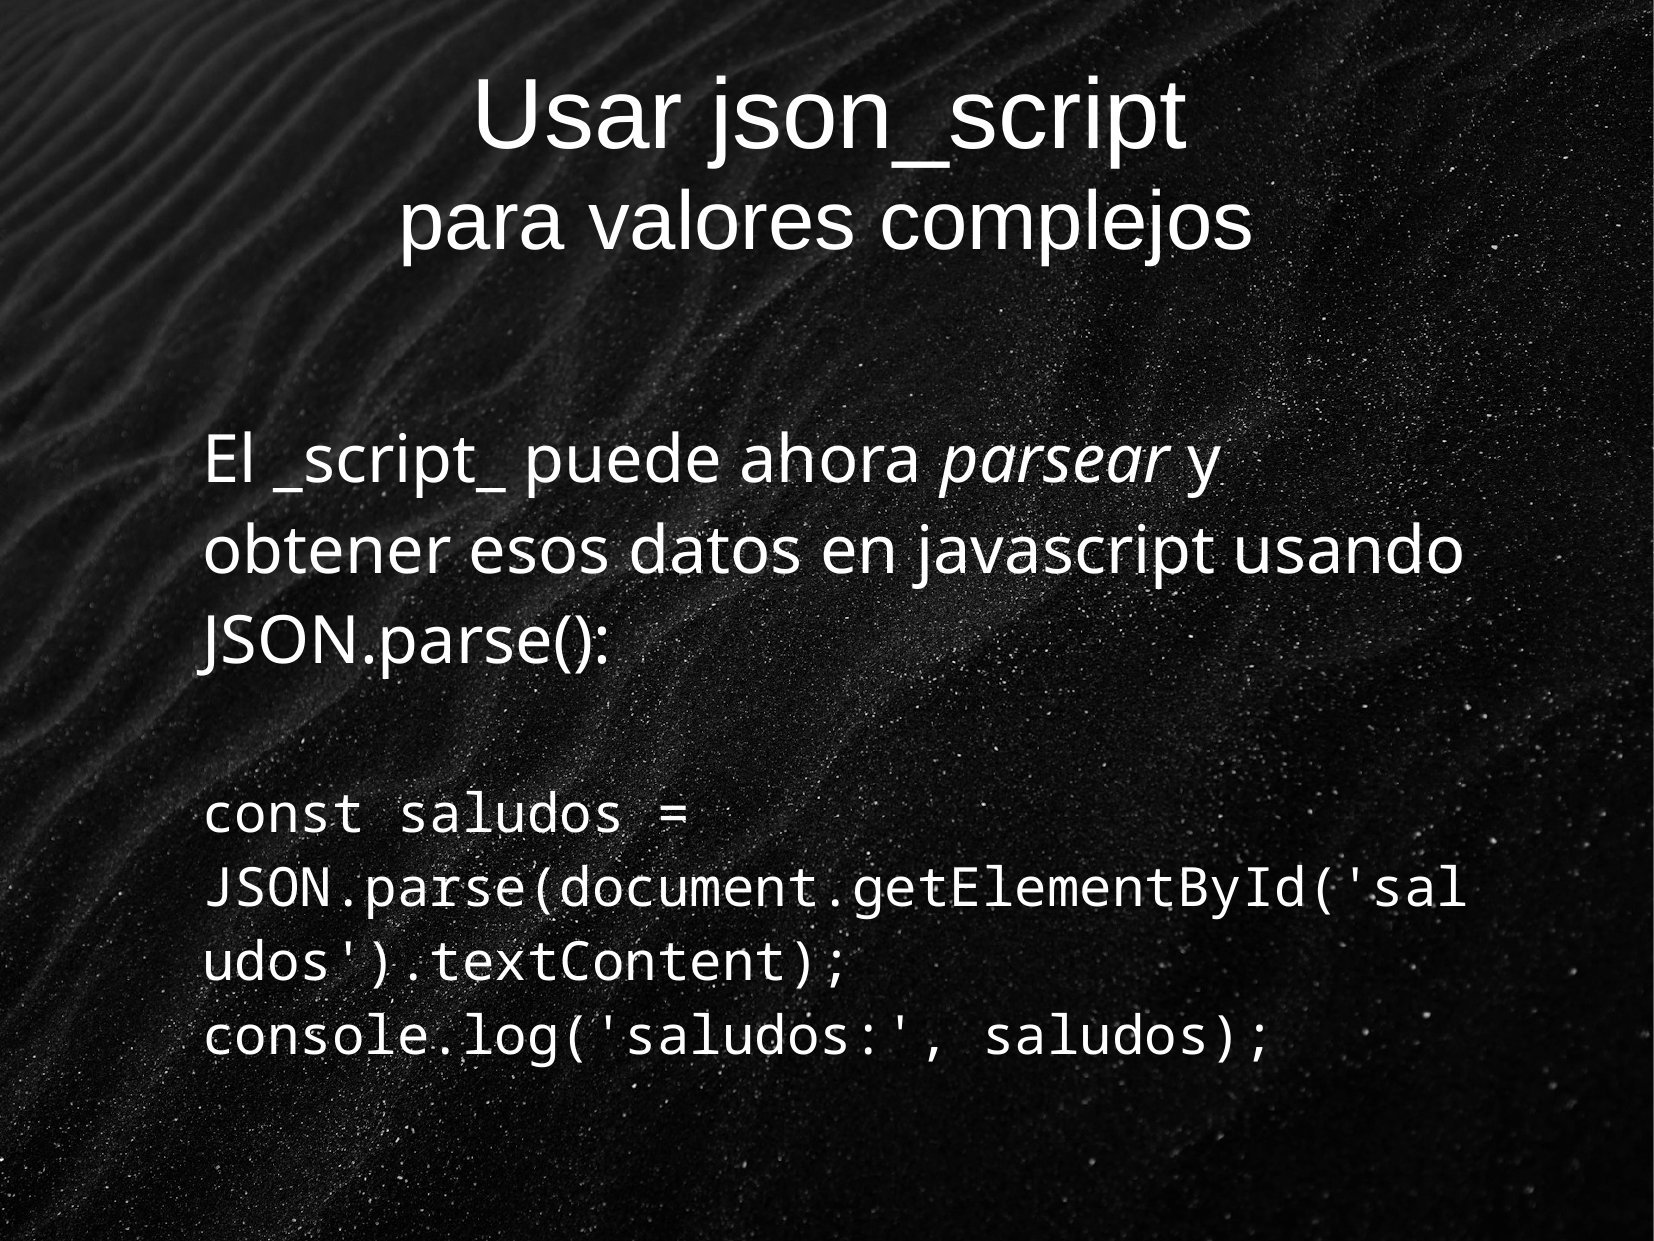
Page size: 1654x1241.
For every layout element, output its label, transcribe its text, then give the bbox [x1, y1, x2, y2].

picture [0, 0, 1654, 1241]
text_box El _script_ puede ahora parsear y obtener esos datos en javascript usando JSON.parse(): const saludos = JSON.parse(document.getElementById('saludos').textContent); console.log('saludos:', saludos); [187, 403, 1501, 1126]
title Usar json_script para valores complejos [82, 38, 1571, 268]
